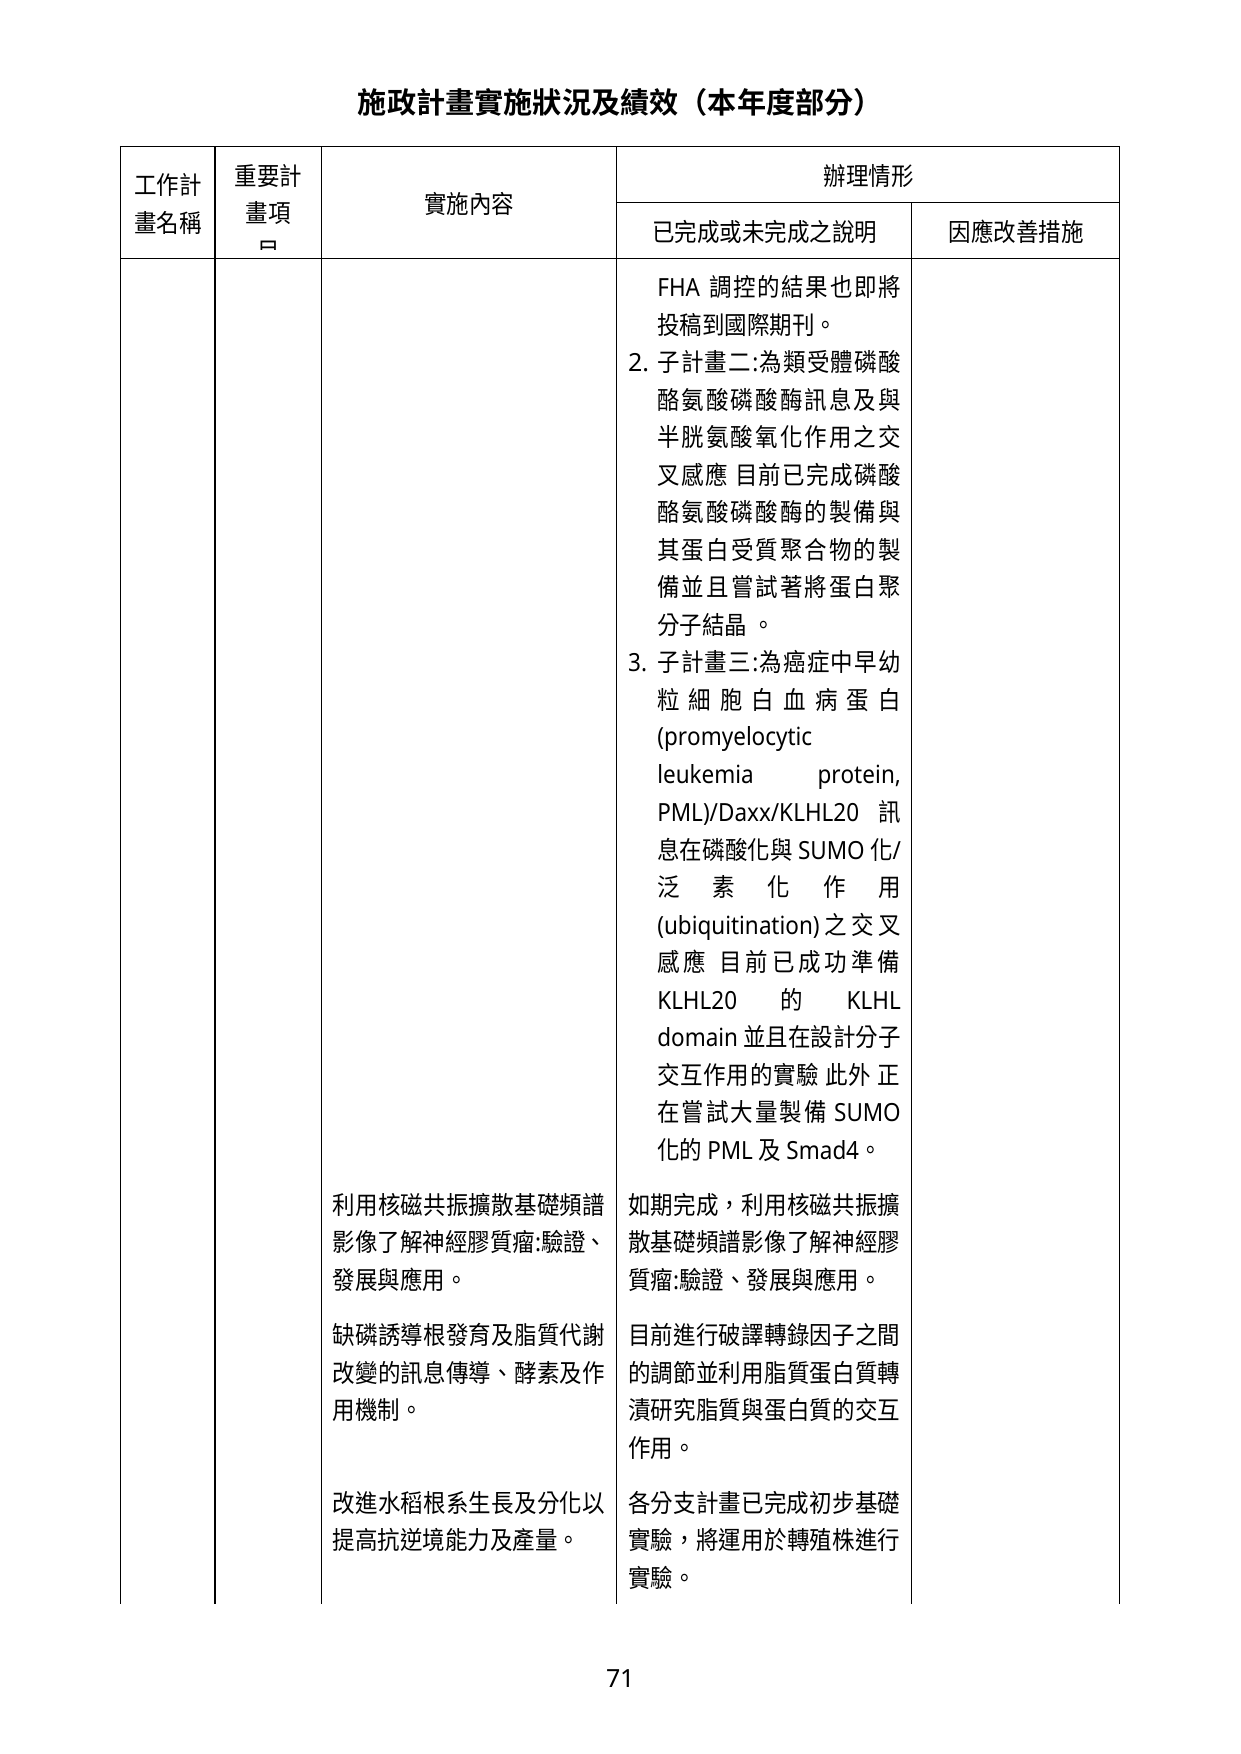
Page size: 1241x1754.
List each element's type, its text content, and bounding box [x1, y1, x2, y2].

table_cell 缺磷誘導根發育及脂質代謝改變的訊息傳導、酵素及作用機制。 [322, 1306, 616, 1474]
table_cell [121, 1306, 214, 1474]
table_cell 已完成或未完成之說明 [617, 203, 911, 258]
table_cell [912, 1176, 1119, 1306]
table_header 實施內容 [322, 147, 616, 258]
table_header 辦理情形 [617, 147, 1119, 202]
table_header 重要計畫項 目 [216, 147, 321, 258]
table_cell 目前進行破譯轉錄因子之間的調節並利用脂質蛋白質轉漬研究脂質與蛋白質的交互作用。 [617, 1306, 911, 1474]
table_cell [322, 259, 616, 1176]
table_cell 利用核磁共振擴散基礎頻譜影像了解神經膠質瘤:驗證、發展與應用。 [322, 1176, 616, 1306]
table_cell FHA 調控的結果也即將投稿到國際期刊。 子計畫二:為類受體磷酸酪氨酸磷酸酶訊息及與半胱氨酸氧化作用之交叉感應 目前已完成磷酸酪氨酸磷酸酶的製備與其蛋白受質聚合物的製備並且嘗試著將蛋白聚分子結晶 。 子計畫三:為癌症中早幼粒細胞白血病蛋白(promyelocytic leukemia protein, PML)/Daxx/KLHL20訊息在磷酸化與SUMO化/泛素化作用(ubiquitination)之交叉感應 目前已成功準備KLHL20的KLHL domain並且在設計分子交互作用的實驗 此外 正在嘗試大量製備SUMO化的PML 及 Smad4。 [617, 259, 911, 1176]
table_cell [216, 1306, 321, 1474]
table_cell 如期完成，利用核磁共振擴散基礎頻譜影像了解神經膠質瘤:驗證、發展與應用。 [617, 1176, 911, 1306]
table_cell [121, 1176, 214, 1306]
table_cell [216, 1474, 321, 1604]
table_cell [216, 259, 321, 1176]
table_cell [912, 1306, 1119, 1474]
table_cell [121, 1474, 214, 1604]
table_cell 改進水稻根系生長及分化以提高抗逆境能力及產量。 [322, 1474, 616, 1604]
table_cell [912, 1474, 1119, 1604]
table_cell [121, 259, 214, 1176]
table_cell 各分支計畫已完成初步基礎實驗，將運用於轉殖株進行實驗。 [617, 1474, 911, 1604]
table_cell 因應改善措施 [912, 203, 1119, 258]
table_cell [912, 259, 1119, 1176]
table_cell [216, 1176, 321, 1306]
table_header 工作計畫名稱 [121, 147, 214, 258]
